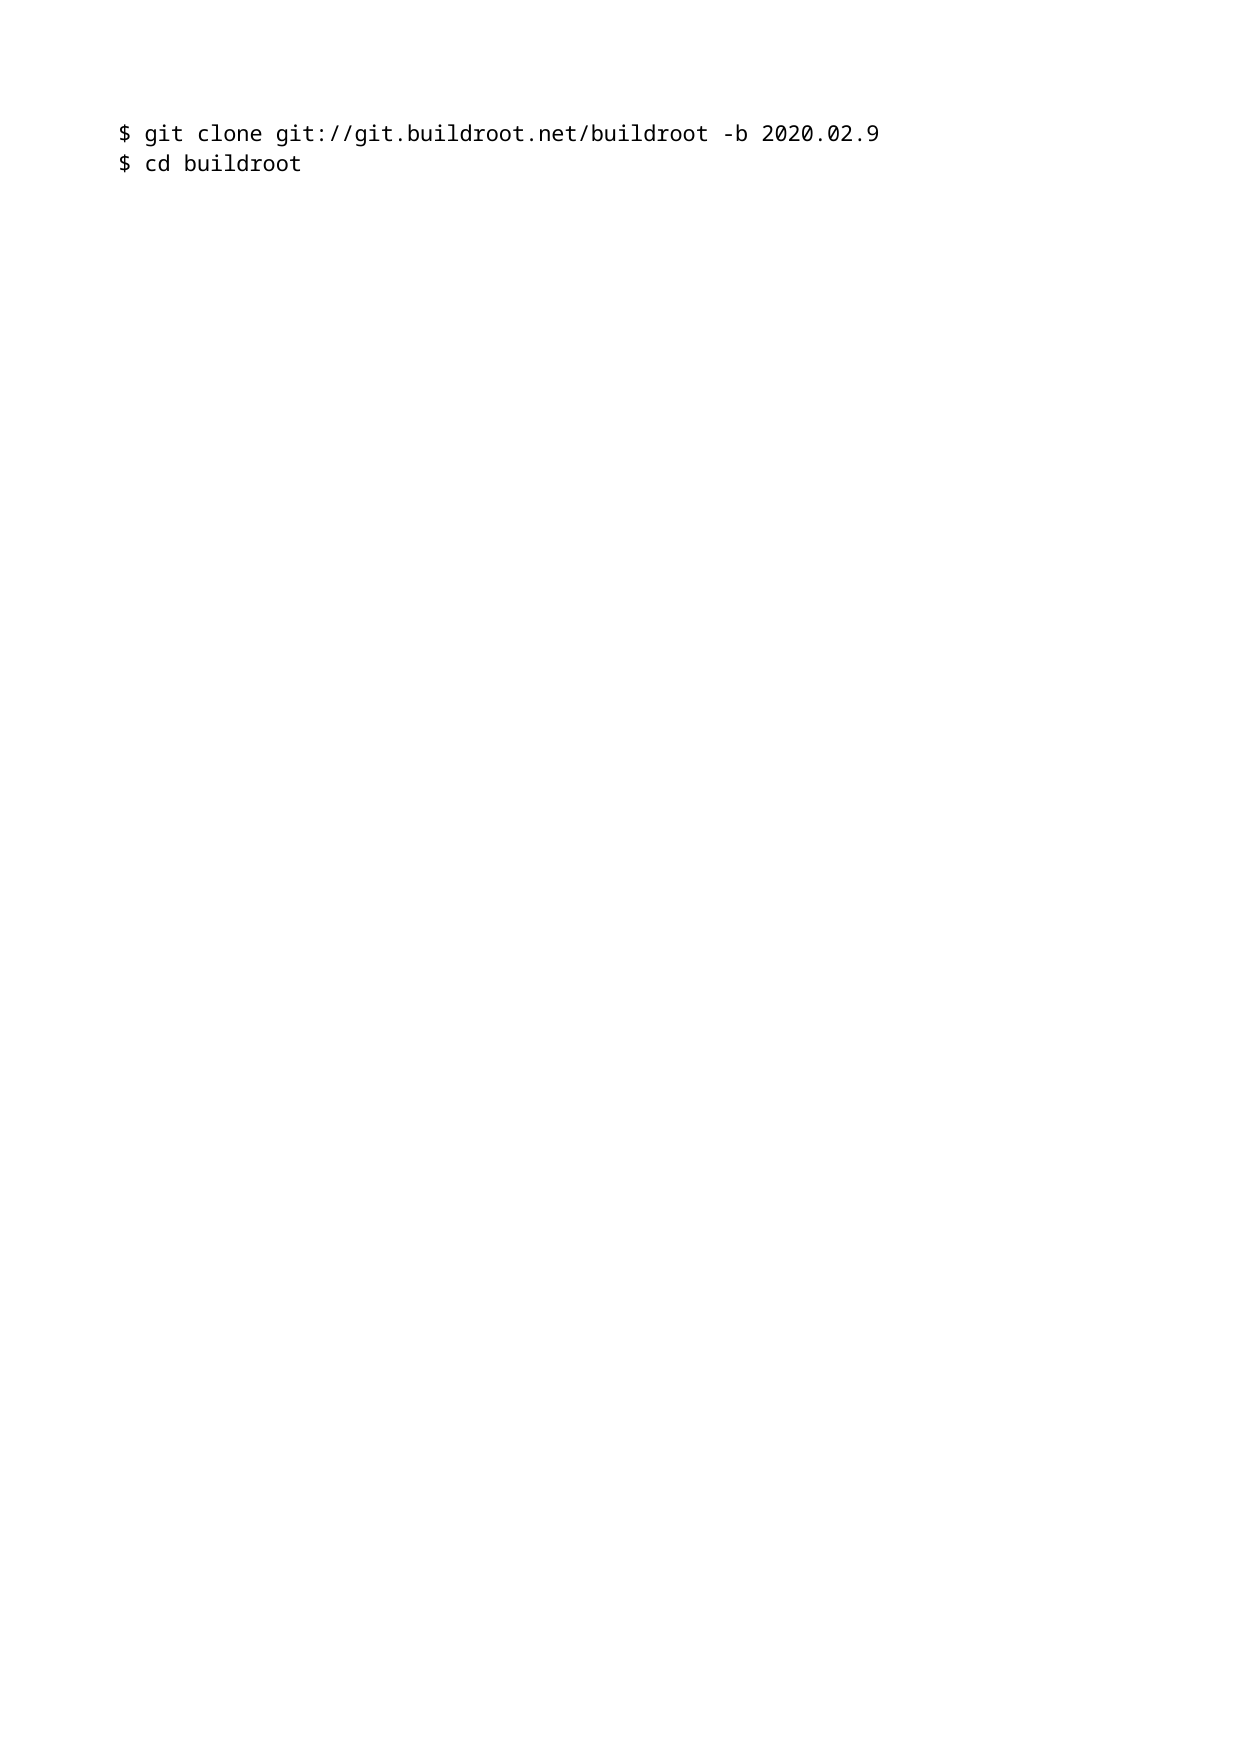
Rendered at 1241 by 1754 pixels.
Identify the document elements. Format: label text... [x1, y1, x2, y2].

text $ git clone git://git.buildroot.net/buildroot -b 2020.02.9 [118, 118, 1122, 148]
text $ cd buildroot [118, 148, 1122, 178]
